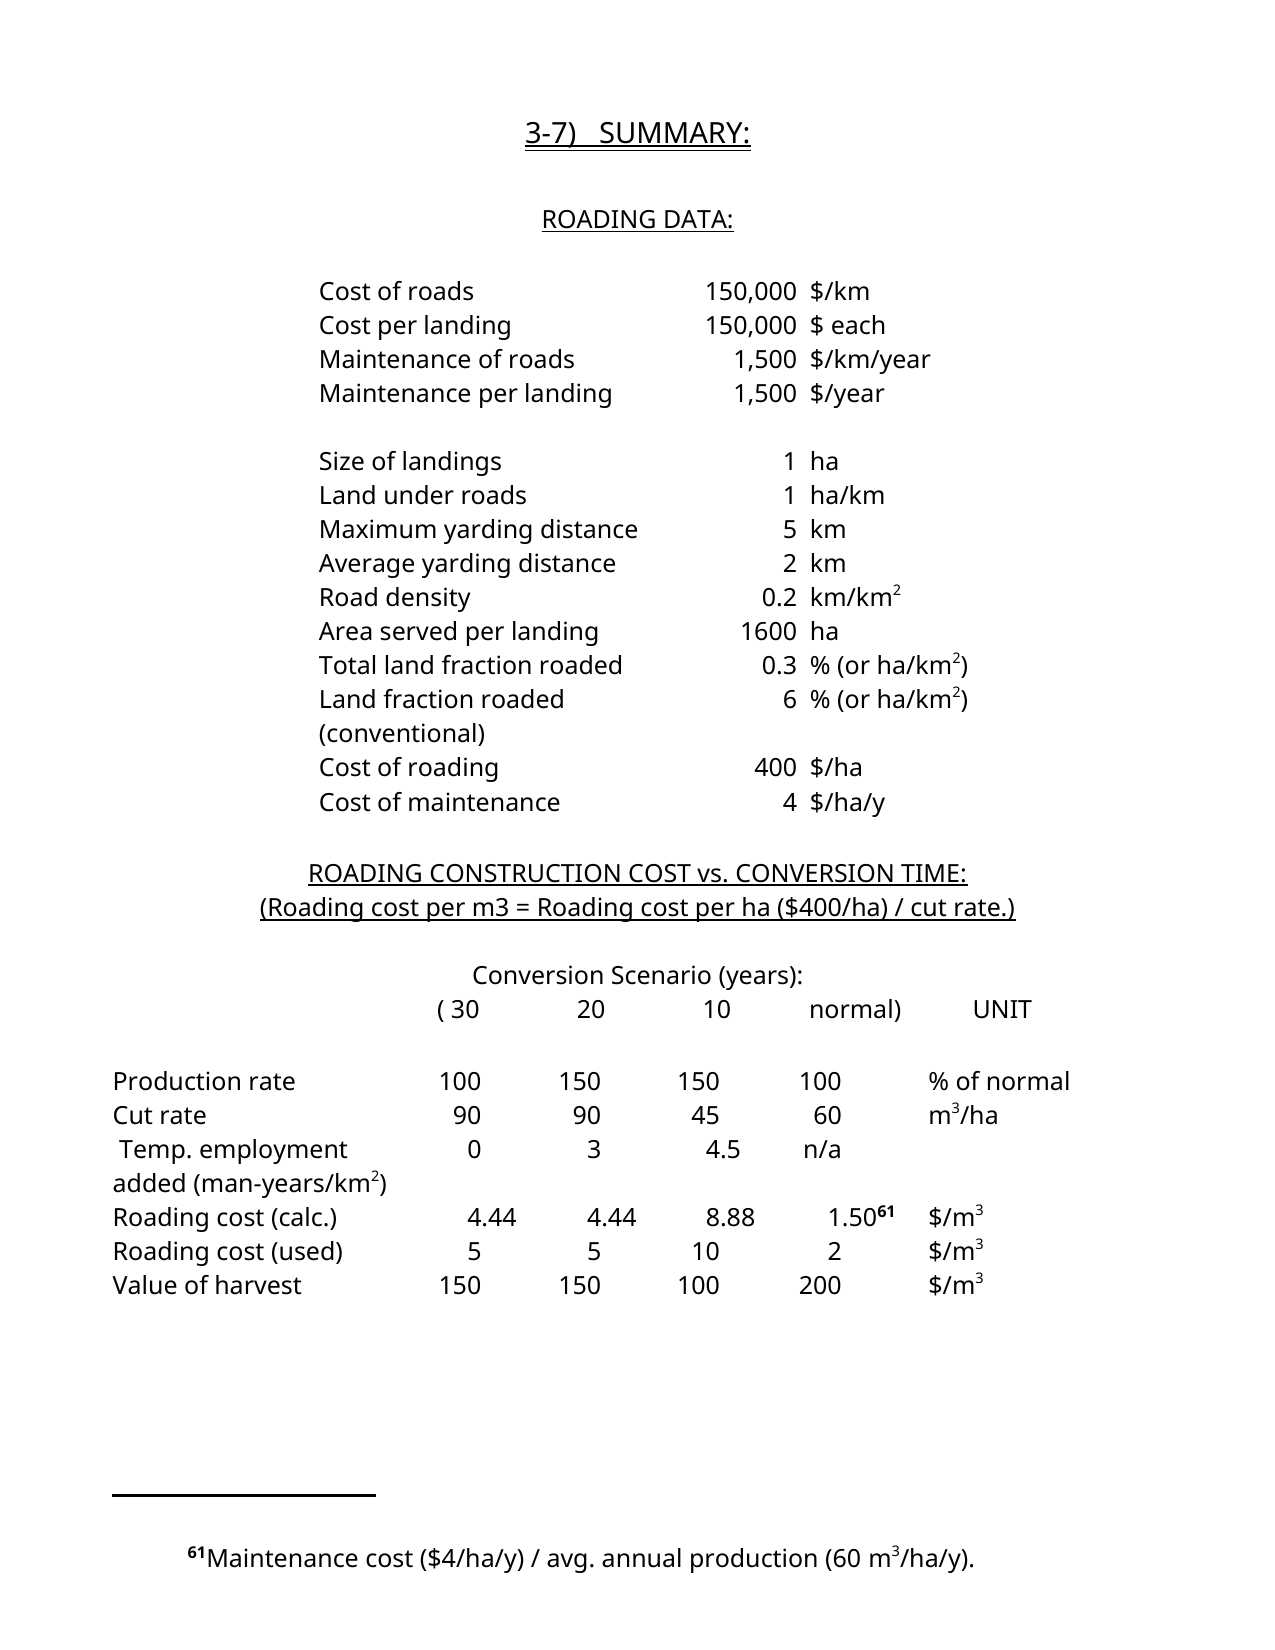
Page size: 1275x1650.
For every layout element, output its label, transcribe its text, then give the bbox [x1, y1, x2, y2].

table_cell 5 [675, 512, 797, 546]
table_cell 100 [666, 1268, 797, 1302]
table_cell 4.44 [413, 1200, 534, 1234]
table_cell 0 [413, 1132, 534, 1200]
table_cell Maintenance of roads [319, 341, 675, 375]
table_cell $/km/year [797, 341, 1031, 375]
table_cell Cut rate [113, 1098, 412, 1132]
table_header 150 [666, 1064, 797, 1098]
subtitle ROADING DATA: [112, 202, 1162, 236]
table_cell $/ha/y [797, 784, 1031, 818]
table_cell 0.3 [675, 648, 797, 682]
table_cell Value of harvest [113, 1268, 412, 1302]
table_cell 4.5 [666, 1132, 797, 1200]
table_cell Cost of maintenance [319, 784, 675, 818]
table_cell [928, 1132, 1162, 1200]
table_cell ha/km [797, 478, 1031, 512]
table_cell 5 [534, 1234, 666, 1268]
table_cell 1 [675, 478, 797, 512]
subtitle 3-7) SUMMARY: [112, 112, 1162, 152]
table_cell Roading cost (used) [113, 1234, 412, 1268]
table_cell Land fraction roaded (conventional) [319, 682, 675, 750]
table_cell km/km2 [797, 580, 1031, 614]
table_cell % (or ha/km2) [797, 648, 1031, 682]
table_cell km [797, 546, 1031, 580]
table_cell ha [797, 444, 1031, 478]
table_cell Total land fraction roaded [319, 648, 675, 682]
table_cell $/m3 [928, 1268, 1162, 1302]
table_header 150,000 [675, 273, 797, 307]
table_cell 8.88 [666, 1200, 797, 1234]
table_cell 150 [534, 1268, 666, 1302]
table_cell km [797, 512, 1031, 546]
table_cell Area served per landing [319, 614, 675, 648]
table_header Cost of roads [319, 273, 675, 307]
table_cell 1,500 [675, 341, 797, 375]
table_cell 3 [534, 1132, 666, 1200]
table_cell Land under roads [319, 478, 675, 512]
table_cell 2 [797, 1234, 928, 1268]
table_cell % (or ha/km2) [797, 682, 1031, 750]
table_cell 0.2 [675, 580, 797, 614]
table_cell Roading cost (calc.) [113, 1200, 412, 1234]
table_cell 10 [666, 1234, 797, 1268]
table_header Production rate [113, 1064, 412, 1098]
table_cell Maximum yarding distance [319, 512, 675, 546]
table_cell 4.44 [534, 1200, 666, 1234]
table_cell Maintenance per landing [319, 375, 675, 443]
subtitle ROADING CONSTRUCTION COST vs. CONVERSION TIME: (Roading cost per m3 = Roading cost per ha ($400/ha) / cut rate.) Conversion Scenario (years): ( 30 20 10 normal) UNIT [112, 856, 1162, 1026]
table_cell 400 [675, 750, 797, 784]
table_cell Size of landings [319, 444, 675, 478]
table_cell 45 [666, 1098, 797, 1132]
table_header 150 [534, 1064, 666, 1098]
table_cell $/ha [797, 750, 1031, 784]
table_cell n/a [797, 1132, 928, 1200]
table_header % of normal [928, 1064, 1162, 1098]
table_cell 2 [675, 546, 797, 580]
table_cell Temp. employment added (man-years/km2) [113, 1132, 412, 1200]
table_cell 1600 [675, 614, 797, 648]
table_cell Cost of roading [319, 750, 675, 784]
table_cell $ each [797, 307, 1031, 341]
table_cell Average yarding distance [319, 546, 675, 580]
table_cell Cost per landing [319, 307, 675, 341]
table_cell 6 [675, 682, 797, 750]
table_cell 150,000 [675, 307, 797, 341]
table_cell $/m3 [928, 1234, 1162, 1268]
table_cell 90 [413, 1098, 534, 1132]
table_cell $/year [797, 375, 1031, 443]
table_cell 1,500 [675, 375, 797, 443]
table_cell 5 [413, 1234, 534, 1268]
table_header 100 [413, 1064, 534, 1098]
table_cell 1 [675, 444, 797, 478]
table_cell Road density [319, 580, 675, 614]
table_cell 1.50 [797, 1200, 928, 1234]
table_cell $/m3 [928, 1200, 1162, 1234]
table_cell 150 [413, 1268, 534, 1302]
table_header 100 [797, 1064, 928, 1098]
table_cell 60 [797, 1098, 928, 1132]
table_cell 90 [534, 1098, 666, 1132]
table_cell m3/ha [928, 1098, 1162, 1132]
table_header $/km [797, 273, 1031, 307]
table_cell 200 [797, 1268, 928, 1302]
table_cell ha [797, 614, 1031, 648]
table_cell 4 [675, 784, 797, 818]
